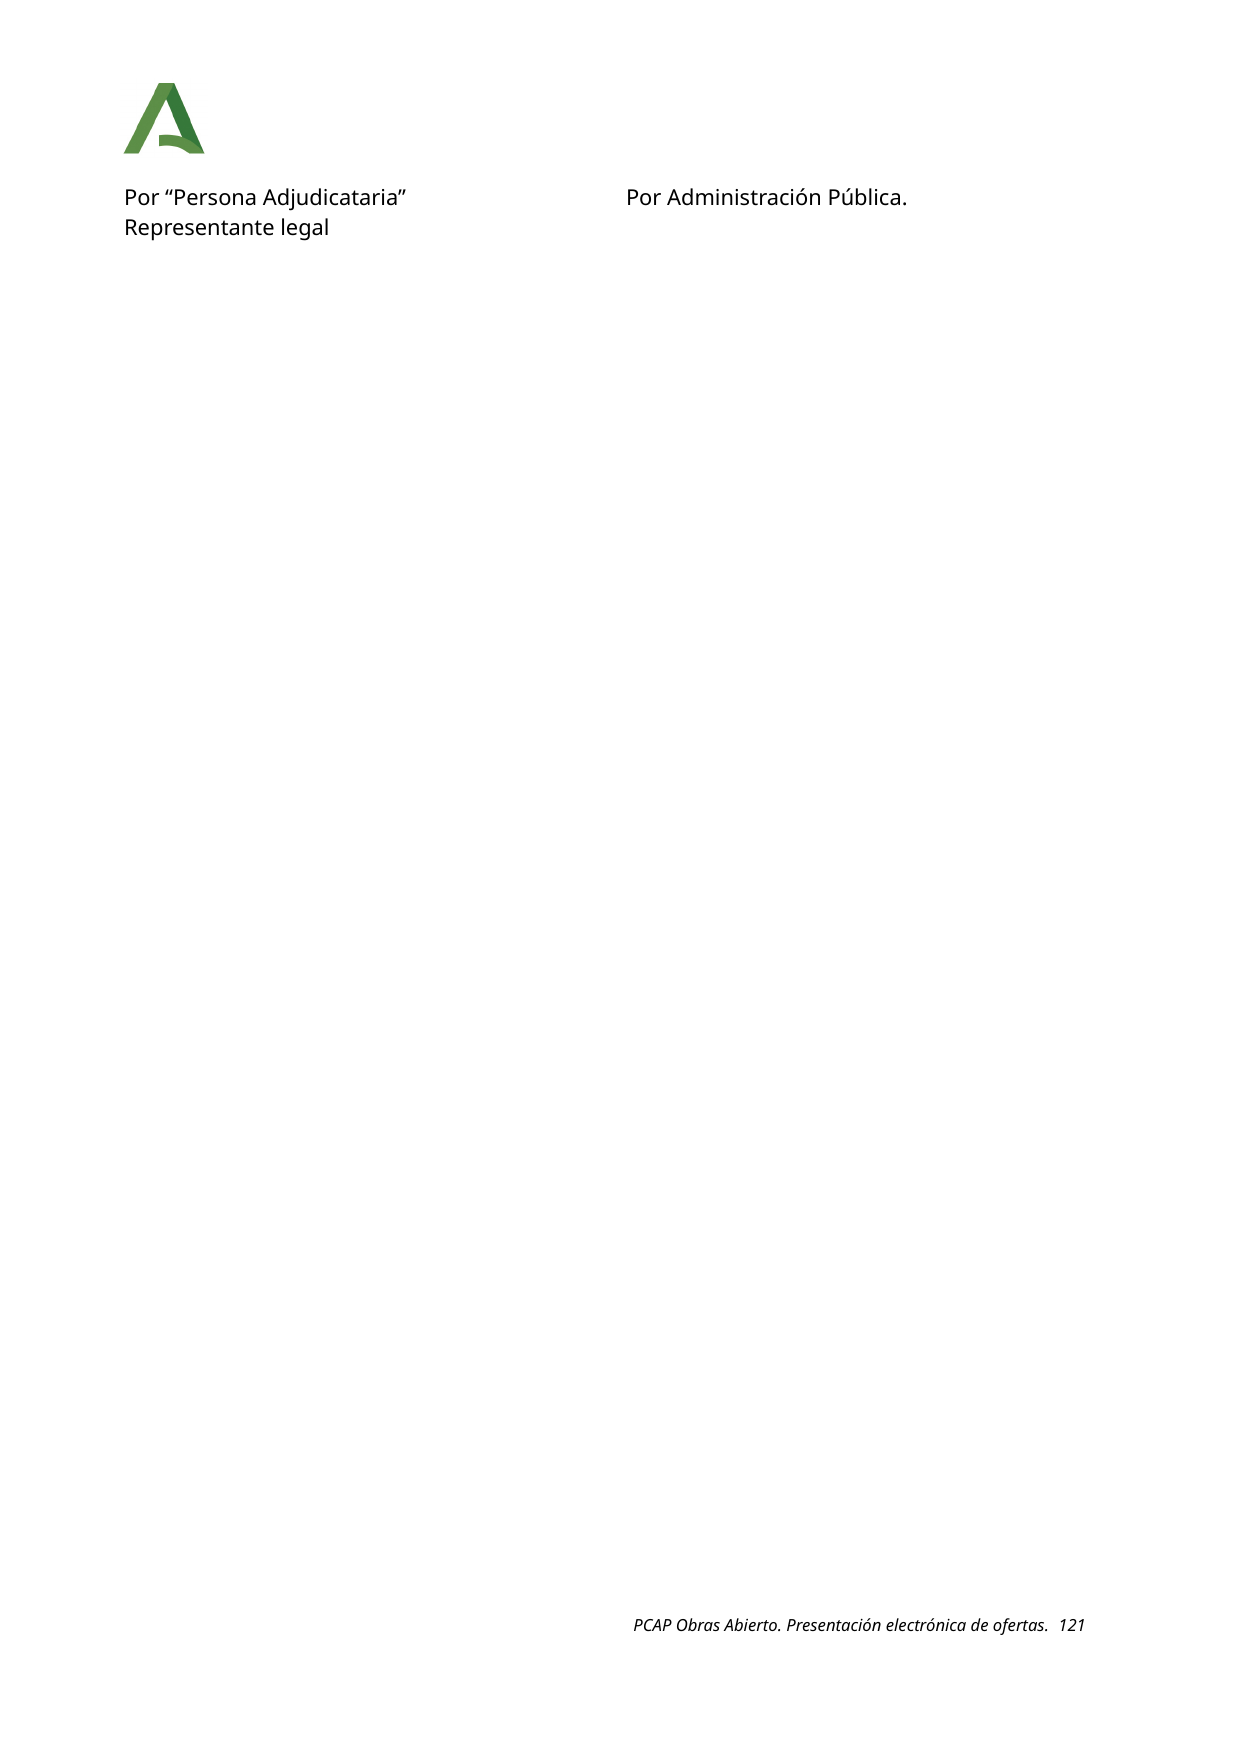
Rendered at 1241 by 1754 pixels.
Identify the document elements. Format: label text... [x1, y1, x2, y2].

table_header Por Administración Pública. [620, 176, 1122, 247]
table_header Por “Persona Adjudicataria” Representante legal [118, 176, 620, 247]
picture [119, 78, 209, 158]
